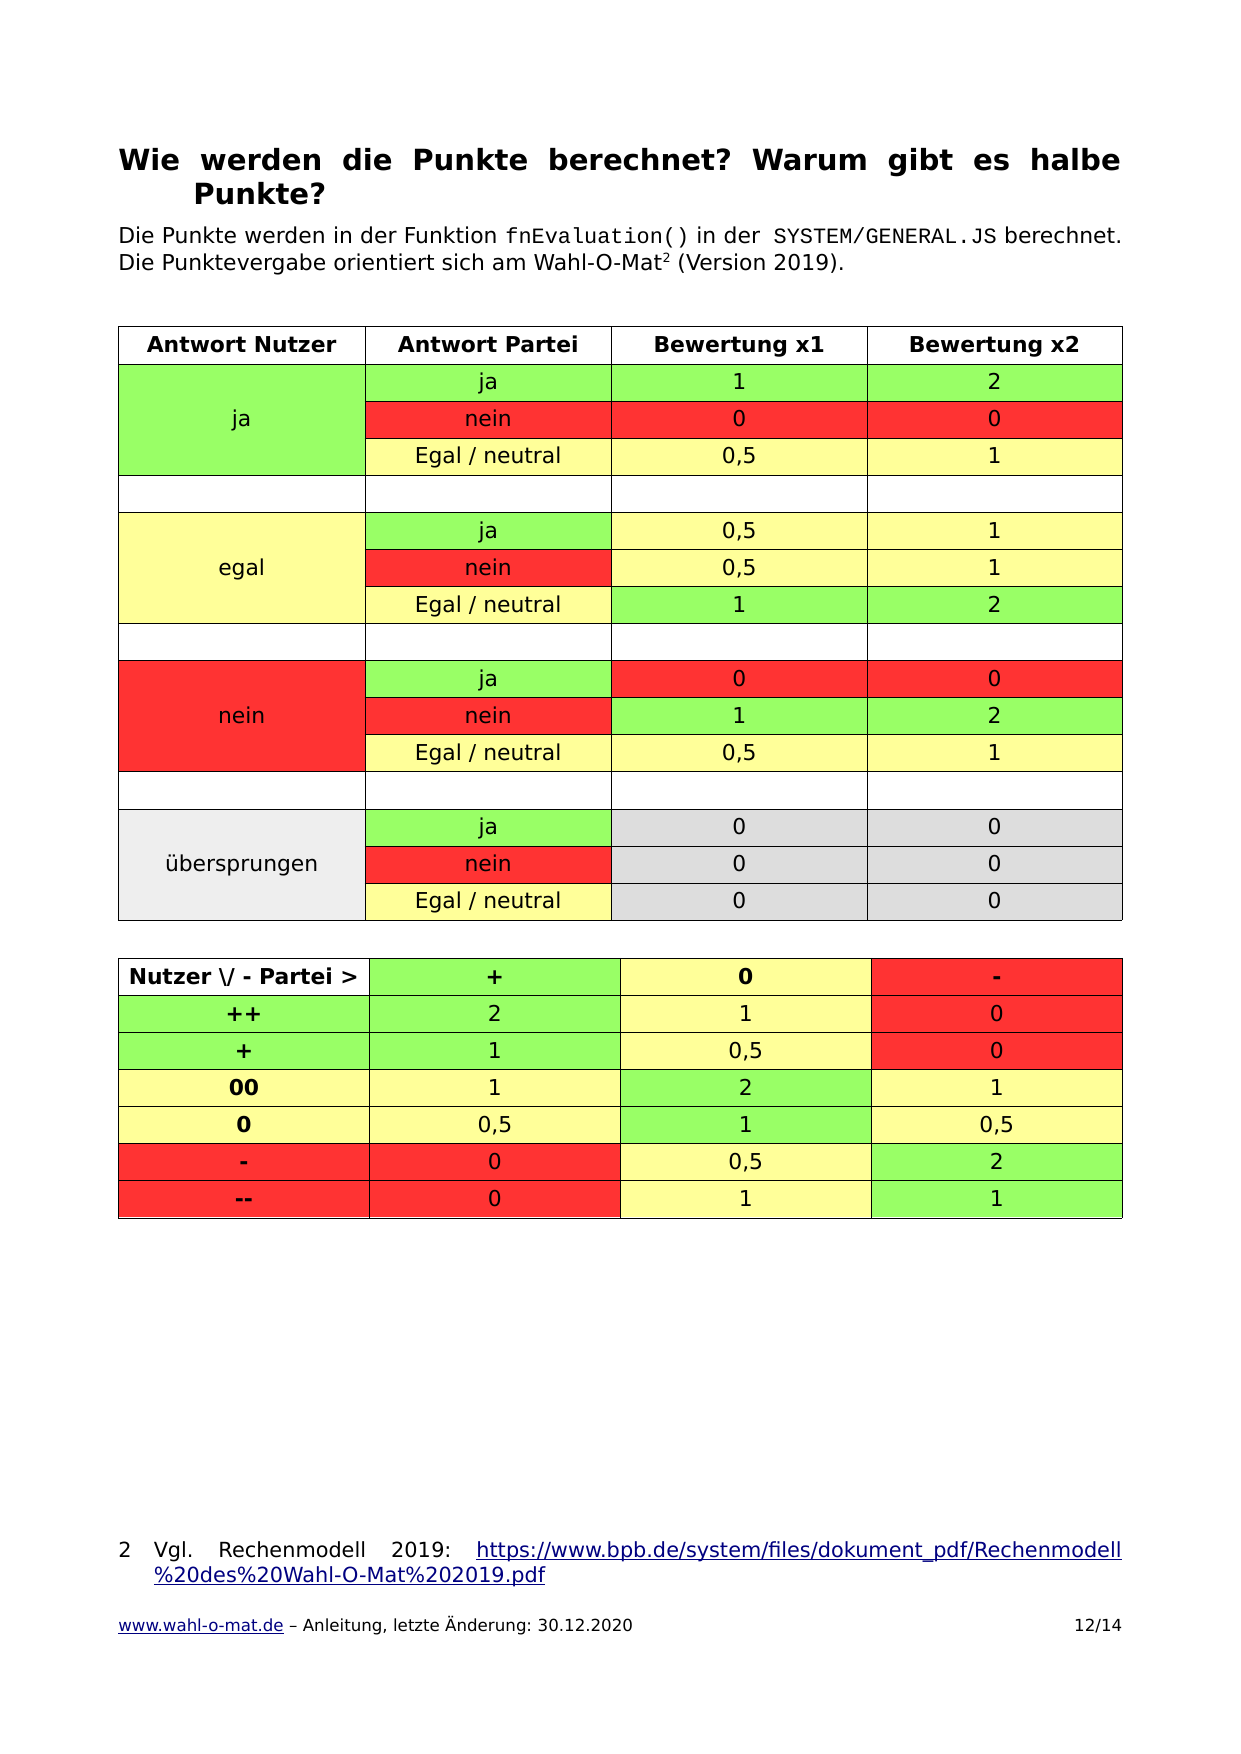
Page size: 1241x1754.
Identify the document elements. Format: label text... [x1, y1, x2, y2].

table_cell 0,5 [621, 1033, 871, 1069]
table_cell nein [366, 550, 611, 586]
table_cell 0,5 [612, 439, 867, 475]
table_cell 2 [370, 996, 620, 1032]
table_cell 0,5 [612, 735, 867, 771]
table_cell [119, 624, 365, 660]
table_cell [612, 624, 867, 660]
table_cell nein [366, 402, 611, 438]
table_cell 00 [119, 1070, 369, 1106]
table_cell 1 [872, 1181, 1122, 1217]
table_cell 0 [612, 884, 867, 920]
table_cell Egal / neutral [366, 735, 611, 771]
table_cell 0 [868, 884, 1122, 920]
table_cell 0 [872, 1033, 1122, 1069]
table_cell 0,5 [612, 513, 867, 549]
table_cell 0 [868, 847, 1122, 883]
table_header Nutzer \/ - Partei > [119, 959, 369, 995]
text Die Punkte werden in der Funktion fnEvaluation() in der SYSTEM/GENERAL.JS berechnet. Die Punktevergabe orientiert sich am Wahl-O-Mat (Version 2019). [118, 223, 1122, 276]
table_cell 2 [868, 587, 1122, 623]
table_cell egal [119, 513, 365, 623]
table_cell 0 [612, 661, 867, 697]
table_cell nein [366, 698, 611, 734]
table_cell 1 [370, 1033, 620, 1069]
table_cell nein [366, 847, 611, 883]
table_cell übersprungen [119, 810, 365, 920]
table_cell 0 [612, 847, 867, 883]
table_cell 0 [370, 1144, 620, 1180]
table_cell [366, 624, 611, 660]
table_cell -- [119, 1181, 369, 1217]
table_header + [370, 959, 620, 995]
table_cell 1 [621, 996, 871, 1032]
table_cell [366, 476, 611, 512]
table_cell ja [119, 365, 365, 475]
table_cell Egal / neutral [366, 884, 611, 920]
table_cell 1 [621, 1181, 871, 1217]
table_cell 0 [612, 402, 867, 438]
table_cell 1 [612, 365, 867, 401]
table_cell [612, 772, 867, 808]
table_cell 2 [872, 1144, 1122, 1180]
table_cell 0,5 [621, 1144, 871, 1180]
table_header Antwort Partei [366, 327, 611, 363]
table_cell 1 [612, 698, 867, 734]
table_cell ++ [119, 996, 369, 1032]
table_cell 0 [868, 810, 1122, 846]
table_cell ja [366, 365, 611, 401]
table_cell 0,5 [370, 1107, 620, 1143]
table_cell [868, 772, 1122, 808]
subtitle Wie werden die Punkte berechnet? Warum gibt es halbe Punkte? [118, 143, 1122, 211]
table_cell nein [119, 661, 365, 771]
table_cell [366, 772, 611, 808]
table_cell 0 [868, 402, 1122, 438]
table_cell 0,5 [872, 1107, 1122, 1143]
table_cell Egal / neutral [366, 439, 611, 475]
table_cell 2 [868, 698, 1122, 734]
table_cell 2 [621, 1070, 871, 1106]
table_header Bewertung x1 [612, 327, 867, 363]
table_cell Egal / neutral [366, 587, 611, 623]
table_cell 1 [370, 1070, 620, 1106]
table_cell 0 [872, 996, 1122, 1032]
table_cell 1 [868, 735, 1122, 771]
table_cell [119, 476, 365, 512]
table_header Bewertung x2 [868, 327, 1122, 363]
table_header 0 [621, 959, 871, 995]
table_cell 1 [612, 587, 867, 623]
table_cell [612, 476, 867, 512]
table_cell ja [366, 810, 611, 846]
table_cell 1 [868, 550, 1122, 586]
table_cell ja [366, 661, 611, 697]
table_cell + [119, 1033, 369, 1069]
table_cell - [119, 1144, 369, 1180]
table_cell 2 [868, 365, 1122, 401]
table_cell 0 [370, 1181, 620, 1217]
table_cell [868, 624, 1122, 660]
table_header - [872, 959, 1122, 995]
table_cell 0 [119, 1107, 369, 1143]
table_cell [119, 772, 365, 808]
table_cell 1 [621, 1107, 871, 1143]
table_cell ja [366, 513, 611, 549]
table_cell 0 [612, 810, 867, 846]
table_cell 1 [868, 439, 1122, 475]
table_cell 1 [868, 513, 1122, 549]
table_header Antwort Nutzer [119, 327, 365, 363]
table_cell 1 [872, 1070, 1122, 1106]
text Vgl. Rechenmodell 2019: https://www.bpb.de/system/files/dokument_pdf/Rechenmodell%20des%20Wahl-O-Mat%202019.pdf [118, 1538, 1122, 1587]
table_cell 0,5 [612, 550, 867, 586]
table_cell 0 [868, 661, 1122, 697]
table_cell [868, 476, 1122, 512]
